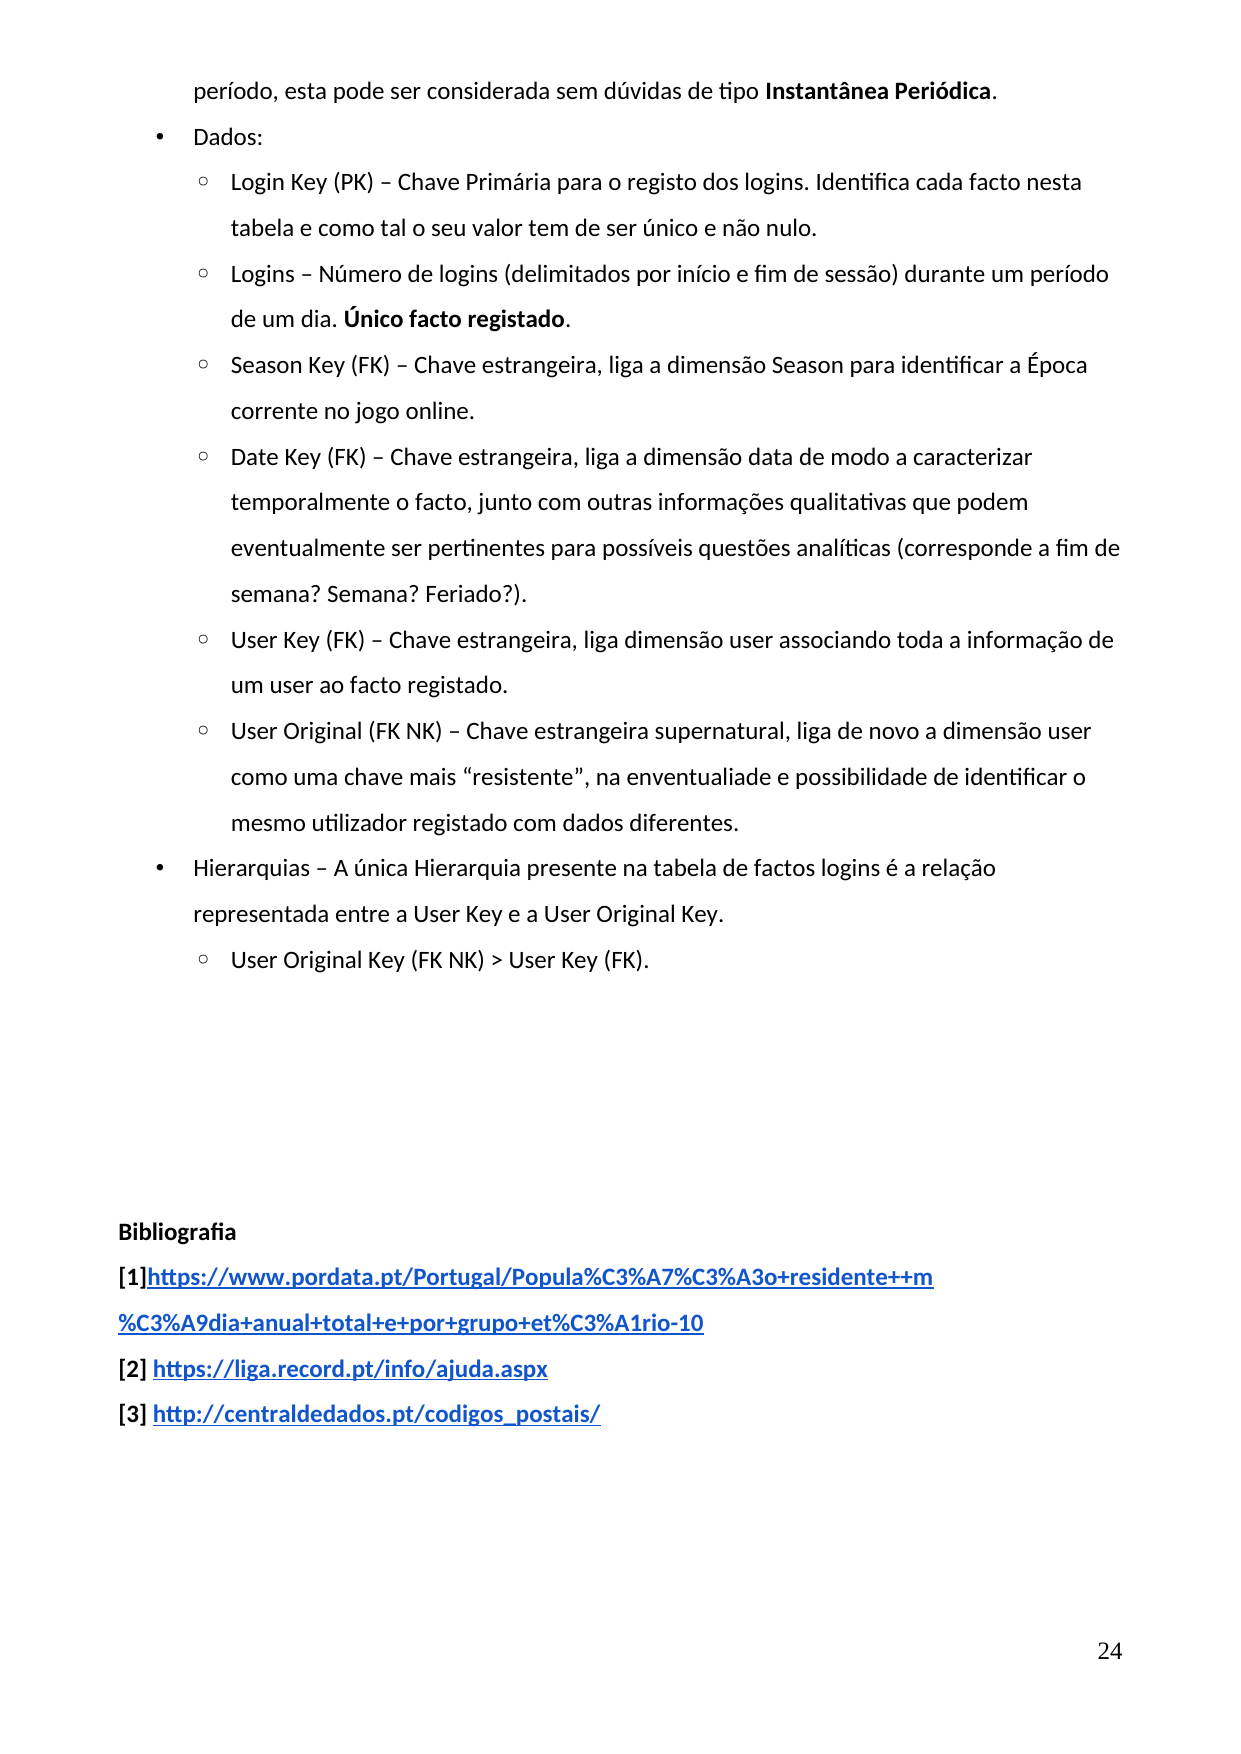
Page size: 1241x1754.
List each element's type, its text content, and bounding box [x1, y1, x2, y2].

list Season Key (FK) – Chave estrangeira, liga a dimensão Season para identificar a Época corrente no jogo online. [193, 349, 1122, 426]
text [1]https://www.pordata.pt/Portugal/Popula%C3%A7%C3%A3o+residente++m%C3%A9dia+anual+total+e+por+grupo+et%C3%A1rio-10 [118, 1261, 1122, 1338]
text [2] https://liga.record.pt/info/ajuda.aspx [118, 1353, 1122, 1383]
list User Key (FK) – Chave estrangeira, liga dimensão user associando toda a informação de um user ao facto registado. [193, 624, 1122, 700]
list período, esta pode ser considerada sem dúvidas de tipo Instantânea Periódica. [156, 75, 1122, 106]
list User Original Key (FK NK) > User Key (FK). [193, 944, 1122, 974]
list Date Key (FK) – Chave estrangeira, liga a dimensão data de modo a caracterizar temporalmente o facto, junto com outras informações qualitativas que podem eventualmente ser pertinentes para possíveis questões analíticas (corresponde a fim de semana? Semana? Feriado?). [193, 441, 1122, 608]
text Bibliografia [118, 1216, 1122, 1246]
list Dados: [156, 121, 1122, 151]
list Hierarquias – A única Hierarquia presente na tabela de factos logins é a relação representada entre a User Key e a User Original Key. [156, 852, 1122, 929]
list Logins – Número de logins (delimitados por início e fim de sessão) durante um período de um dia. Único facto registado. [193, 258, 1122, 334]
text [3] http://centraldedados.pt/codigos_postais/ [118, 1398, 1122, 1429]
list User Original (FK NK) – Chave estrangeira supernatural, liga de novo a dimensão user como uma chave mais “resistente”, na enventualiade e possibilidade de identificar o mesmo utilizador registado com dados diferentes. [193, 715, 1122, 837]
list Login Key (PK) – Chave Primária para o registo dos logins. Identifica cada facto nesta tabela e como tal o seu valor tem de ser único e não nulo. [193, 166, 1122, 243]
